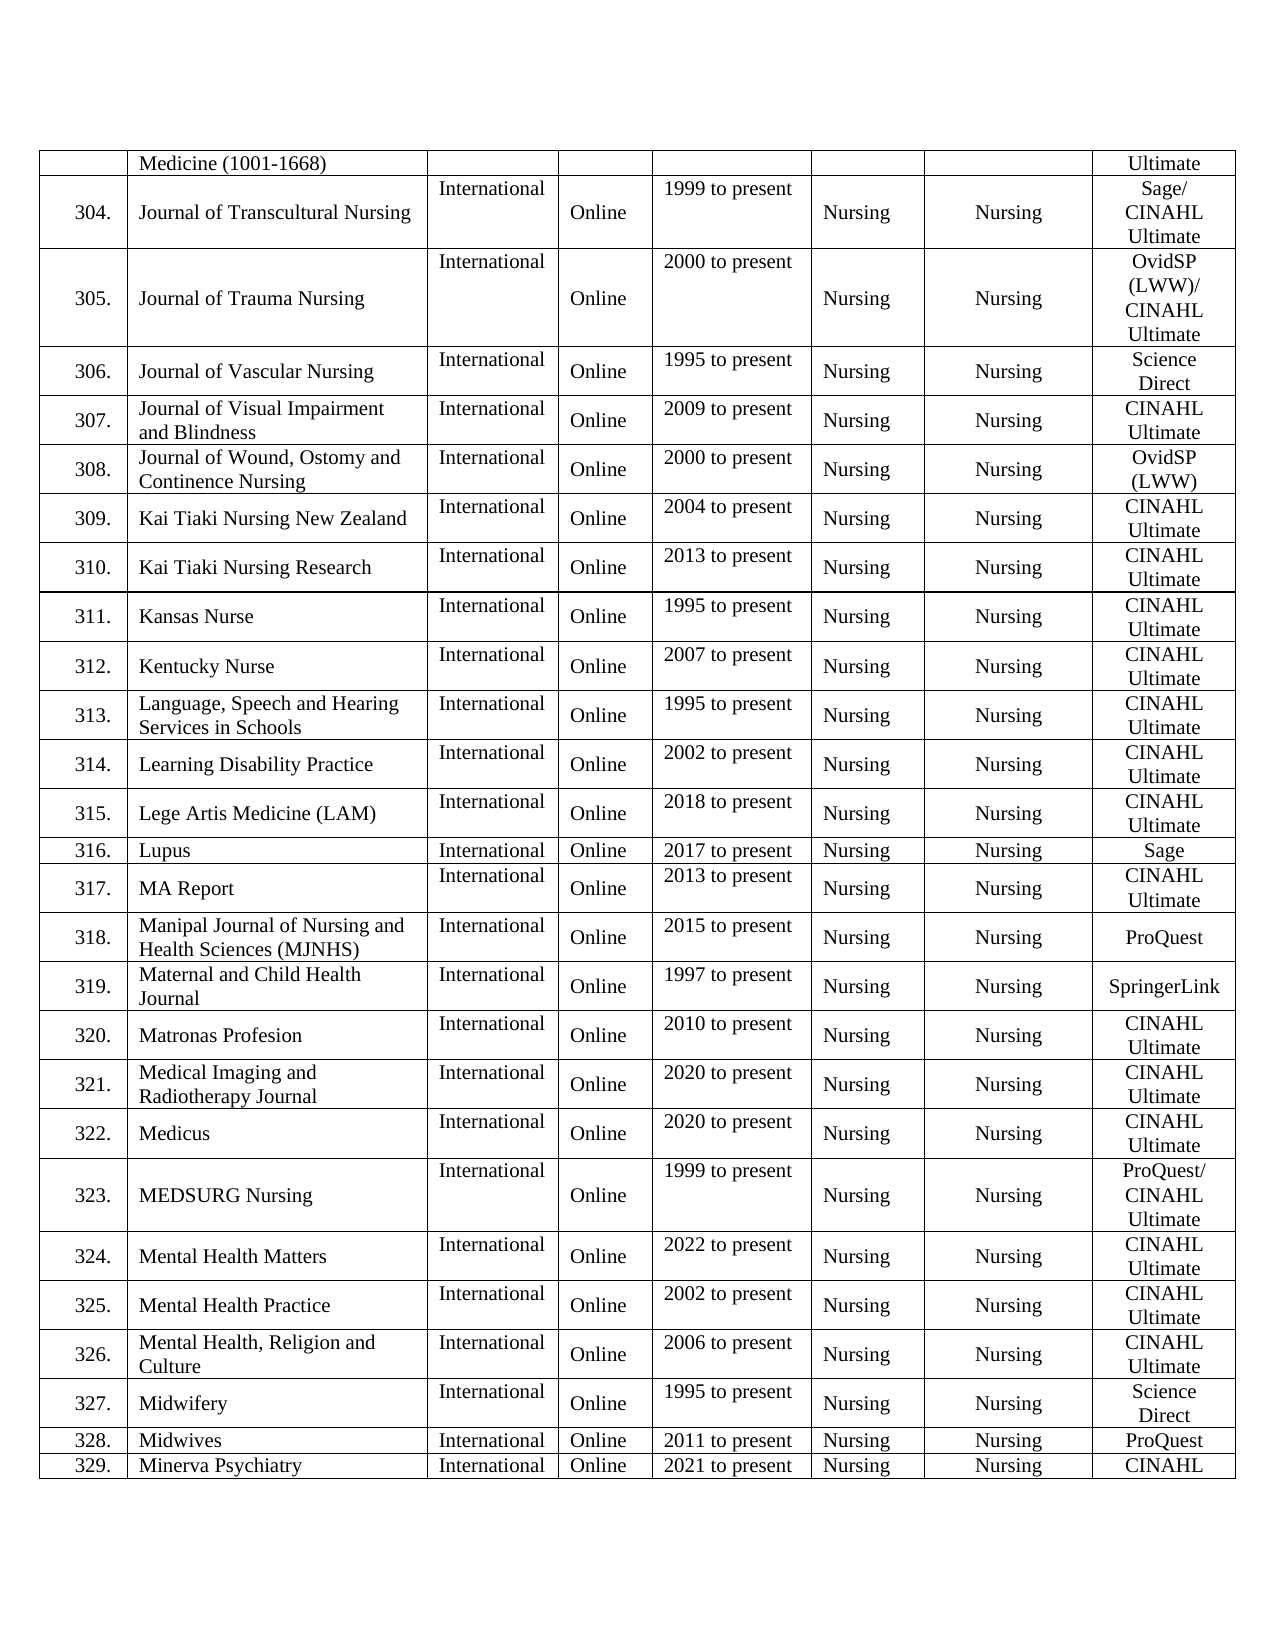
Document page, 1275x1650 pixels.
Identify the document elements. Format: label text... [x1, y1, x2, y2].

table_cell Online [559, 1330, 652, 1378]
table_cell [40, 1330, 127, 1378]
table_cell Nursing [812, 1232, 924, 1280]
table_cell Nursing [812, 1011, 924, 1059]
table_cell Language, Speech and Hearing Services in Schools [128, 691, 427, 739]
table_cell Lupus [128, 838, 427, 862]
table_cell Online [559, 1281, 652, 1329]
table_cell Nursing [812, 864, 924, 912]
table_cell [40, 1159, 127, 1231]
table_cell Nursing [812, 913, 924, 961]
table_cell Kai Tiaki Nursing Research [128, 543, 427, 591]
table_cell MEDSURG Nursing [128, 1159, 427, 1231]
table_cell Nursing [925, 1232, 1092, 1280]
table_cell 2022 to present [653, 1232, 811, 1280]
table_cell Maternal and Child Health Journal [128, 962, 427, 1010]
table_cell Journal of Trauma Nursing [128, 249, 427, 346]
table_cell CINAHL Ultimate [1093, 789, 1235, 837]
table_cell CINAHL Ultimate [1093, 593, 1235, 641]
table_cell International [428, 1109, 558, 1157]
table_cell 1999 to present [653, 176, 811, 248]
table_cell [559, 151, 652, 175]
table_cell Nursing [925, 913, 1092, 961]
table_cell [40, 642, 127, 690]
table_cell Midwifery [128, 1379, 427, 1427]
table_cell 2009 to present [653, 396, 811, 444]
table_cell Nursing [812, 789, 924, 837]
table_cell CINAHL Ultimate [1093, 691, 1235, 739]
table_cell [40, 151, 127, 175]
table_cell [40, 913, 127, 961]
table_cell [40, 396, 127, 444]
table_cell Sage/CINAHL Ultimate [1093, 176, 1235, 248]
table_cell Journal of Vascular Nursing [128, 347, 427, 395]
table_cell 2000 to present [653, 249, 811, 346]
table_cell Online [559, 740, 652, 788]
table_cell [40, 347, 127, 395]
table_cell Online [559, 1159, 652, 1231]
table_cell ProQuest [1093, 1428, 1235, 1452]
table_cell International [428, 176, 558, 248]
table_cell 2020 to present [653, 1109, 811, 1157]
table_cell ProQuest/ CINAHL Ultimate [1093, 1159, 1235, 1231]
table_cell 2015 to present [653, 913, 811, 961]
table_cell International [428, 691, 558, 739]
table_cell Science Direct [1093, 1379, 1235, 1427]
table_cell CINAHL [1093, 1454, 1235, 1477]
table_cell Nursing [925, 249, 1092, 346]
table_cell CINAHL Ultimate [1093, 543, 1235, 591]
table_cell Nursing [925, 740, 1092, 788]
table_cell [40, 176, 127, 248]
table_cell Nursing [925, 789, 1092, 837]
table_cell 1995 to present [653, 593, 811, 641]
table_cell 2007 to present [653, 642, 811, 690]
table_cell International [428, 1232, 558, 1280]
table_cell Online [559, 1060, 652, 1108]
table_cell Medical Imaging and Radiotherapy Journal [128, 1060, 427, 1108]
table_cell Nursing [812, 593, 924, 641]
table_cell Journal of Transcultural Nursing [128, 176, 427, 248]
table_cell Ultimate [1093, 151, 1235, 175]
table_cell International [428, 1060, 558, 1108]
table_cell MA Report [128, 864, 427, 912]
table_cell International [428, 864, 558, 912]
table_cell [40, 1454, 127, 1477]
table_cell 1997 to present [653, 962, 811, 1010]
table_cell 2013 to present [653, 864, 811, 912]
table_cell Nursing [812, 1428, 924, 1452]
table_cell Nursing [812, 1281, 924, 1329]
table_cell International [428, 396, 558, 444]
table_cell [40, 1379, 127, 1427]
table_cell 1995 to present [653, 347, 811, 395]
table_cell [653, 151, 811, 175]
table_cell International [428, 1454, 558, 1477]
table_cell Nursing [925, 543, 1092, 591]
table_cell Nursing [812, 1159, 924, 1231]
table_cell Journal of Wound, Ostomy and Continence Nursing [128, 445, 427, 493]
table_cell Nursing [925, 1379, 1092, 1427]
table_cell Kansas Nurse [128, 593, 427, 641]
table_cell International [428, 494, 558, 542]
table_cell [40, 740, 127, 788]
table_cell Minerva Psychiatry [128, 1454, 427, 1477]
table_cell Online [559, 864, 652, 912]
table_cell International [428, 642, 558, 690]
table_cell 2013 to present [653, 543, 811, 591]
table_cell OvidSP (LWW)/ CINAHL Ultimate [1093, 249, 1235, 346]
table_cell Nursing [812, 1454, 924, 1477]
table_cell Mental Health, Religion and Culture [128, 1330, 427, 1378]
table_cell Journal of Visual Impairment and Blindness [128, 396, 427, 444]
table_cell International [428, 543, 558, 591]
table_cell Nursing [925, 1454, 1092, 1477]
table_cell Online [559, 1232, 652, 1280]
table_cell ProQuest [1093, 913, 1235, 961]
table_cell Nursing [925, 838, 1092, 862]
table_cell International [428, 1011, 558, 1059]
table_cell [925, 151, 1092, 175]
table_cell Nursing [812, 347, 924, 395]
table_cell International [428, 445, 558, 493]
table_cell 2021 to present [653, 1454, 811, 1477]
table_cell International [428, 913, 558, 961]
table_cell Online [559, 176, 652, 248]
table_cell 2020 to present [653, 1060, 811, 1108]
table_cell Science Direct [1093, 347, 1235, 395]
table_cell Lege Artis Medicine (LAM) [128, 789, 427, 837]
table_cell Online [559, 1379, 652, 1427]
table_cell International [428, 789, 558, 837]
table_cell Nursing [925, 593, 1092, 641]
table_cell Sage [1093, 838, 1235, 862]
table_cell [40, 789, 127, 837]
table_cell CINAHL Ultimate [1093, 864, 1235, 912]
table_cell 1995 to present [653, 1379, 811, 1427]
table_cell CINAHL Ultimate [1093, 1011, 1235, 1059]
table_cell Online [559, 396, 652, 444]
table_cell [40, 494, 127, 542]
table_cell 2002 to present [653, 1281, 811, 1329]
table_cell International [428, 1428, 558, 1452]
table_cell Nursing [812, 1330, 924, 1378]
table_cell [40, 1232, 127, 1280]
table_cell CINAHL Ultimate [1093, 396, 1235, 444]
table_cell [40, 962, 127, 1010]
table_cell Nursing [925, 962, 1092, 1010]
table_cell Midwives [128, 1428, 427, 1452]
table_cell Nursing [925, 396, 1092, 444]
table_cell CINAHL Ultimate [1093, 1281, 1235, 1329]
table_cell Nursing [812, 1379, 924, 1427]
table_cell 2010 to present [653, 1011, 811, 1059]
table_cell Nursing [812, 962, 924, 1010]
table_cell [40, 1281, 127, 1329]
table_cell Medicus [128, 1109, 427, 1157]
table_cell CINAHL Ultimate [1093, 1109, 1235, 1157]
table_cell International [428, 1330, 558, 1378]
table_cell Nursing [925, 347, 1092, 395]
table_cell International [428, 962, 558, 1010]
table_cell Nursing [812, 740, 924, 788]
table_cell [40, 1428, 127, 1452]
table_cell Medicine (1001-1668) [128, 151, 427, 175]
table_cell [40, 838, 127, 862]
table_cell Nursing [812, 642, 924, 690]
table_cell [40, 445, 127, 493]
table_cell 1995 to present [653, 691, 811, 739]
table_cell Online [559, 249, 652, 346]
table_cell International [428, 347, 558, 395]
table_cell Manipal Journal of Nursing and Health Sciences (MJNHS) [128, 913, 427, 961]
table_cell [40, 864, 127, 912]
table_cell Online [559, 1109, 652, 1157]
table_cell Nursing [812, 1109, 924, 1157]
table_cell 2018 to present [653, 789, 811, 837]
table_cell International [428, 740, 558, 788]
table_cell Nursing [925, 445, 1092, 493]
table_cell Nursing [925, 691, 1092, 739]
table_cell Nursing [812, 249, 924, 346]
table_cell Mental Health Matters [128, 1232, 427, 1280]
table_cell Online [559, 543, 652, 591]
table_cell Kentucky Nurse [128, 642, 427, 690]
table_cell Nursing [925, 1281, 1092, 1329]
table_cell [40, 1060, 127, 1108]
table_cell [40, 249, 127, 346]
table_cell 2000 to present [653, 445, 811, 493]
table_cell Nursing [812, 445, 924, 493]
table_cell Nursing [925, 864, 1092, 912]
table_cell SpringerLink [1093, 962, 1235, 1010]
table_cell International [428, 838, 558, 862]
table_cell Nursing [812, 838, 924, 862]
table_cell Online [559, 1428, 652, 1452]
table_cell CINAHL Ultimate [1093, 494, 1235, 542]
table_cell Nursing [925, 1109, 1092, 1157]
table_cell 2006 to present [653, 1330, 811, 1378]
table_cell Nursing [812, 691, 924, 739]
table_cell Nursing [925, 176, 1092, 248]
table_cell Online [559, 691, 652, 739]
table_cell CINAHL Ultimate [1093, 740, 1235, 788]
table_cell Online [559, 1011, 652, 1059]
table_cell Nursing [925, 494, 1092, 542]
table_cell 2004 to present [653, 494, 811, 542]
table_cell Nursing [925, 1011, 1092, 1059]
table_cell Nursing [925, 1330, 1092, 1378]
table_cell 2011 to present [653, 1428, 811, 1452]
table_cell Matronas Profesion [128, 1011, 427, 1059]
table_cell Online [559, 593, 652, 641]
table_cell Nursing [925, 1060, 1092, 1108]
table_cell 1999 to present [653, 1159, 811, 1231]
table_cell Nursing [812, 176, 924, 248]
table_cell International [428, 1159, 558, 1231]
table_cell Nursing [812, 543, 924, 591]
table_cell Online [559, 642, 652, 690]
table_cell [40, 593, 127, 641]
table_cell [40, 1109, 127, 1157]
table_cell Online [559, 1454, 652, 1477]
table_cell CINAHL Ultimate [1093, 1060, 1235, 1108]
table_cell Nursing [925, 1159, 1092, 1231]
table_cell Online [559, 962, 652, 1010]
table_cell Nursing [812, 494, 924, 542]
table_cell 2002 to present [653, 740, 811, 788]
table_cell [40, 1011, 127, 1059]
table_cell Mental Health Practice [128, 1281, 427, 1329]
table_cell Online [559, 445, 652, 493]
table_cell CINAHL Ultimate [1093, 1330, 1235, 1378]
table_cell International [428, 1379, 558, 1427]
table_cell Nursing [925, 1428, 1092, 1452]
table_cell [812, 151, 924, 175]
table_cell Online [559, 789, 652, 837]
table_cell Online [559, 838, 652, 862]
table_cell [428, 151, 558, 175]
table_cell Online [559, 913, 652, 961]
table_cell International [428, 249, 558, 346]
table_cell Online [559, 347, 652, 395]
table_cell Kai Tiaki Nursing New Zealand [128, 494, 427, 542]
table_cell Online [559, 494, 652, 542]
table_cell International [428, 1281, 558, 1329]
table_cell Learning Disability Practice [128, 740, 427, 788]
table_cell Nursing [812, 1060, 924, 1108]
table_cell [40, 691, 127, 739]
table_cell [40, 543, 127, 591]
table_cell 2017 to present [653, 838, 811, 862]
table_cell Nursing [925, 642, 1092, 690]
table_cell OvidSP (LWW) [1093, 445, 1235, 493]
table_cell International [428, 593, 558, 641]
table_cell CINAHL Ultimate [1093, 1232, 1235, 1280]
table_cell CINAHL Ultimate [1093, 642, 1235, 690]
table_cell Nursing [812, 396, 924, 444]
